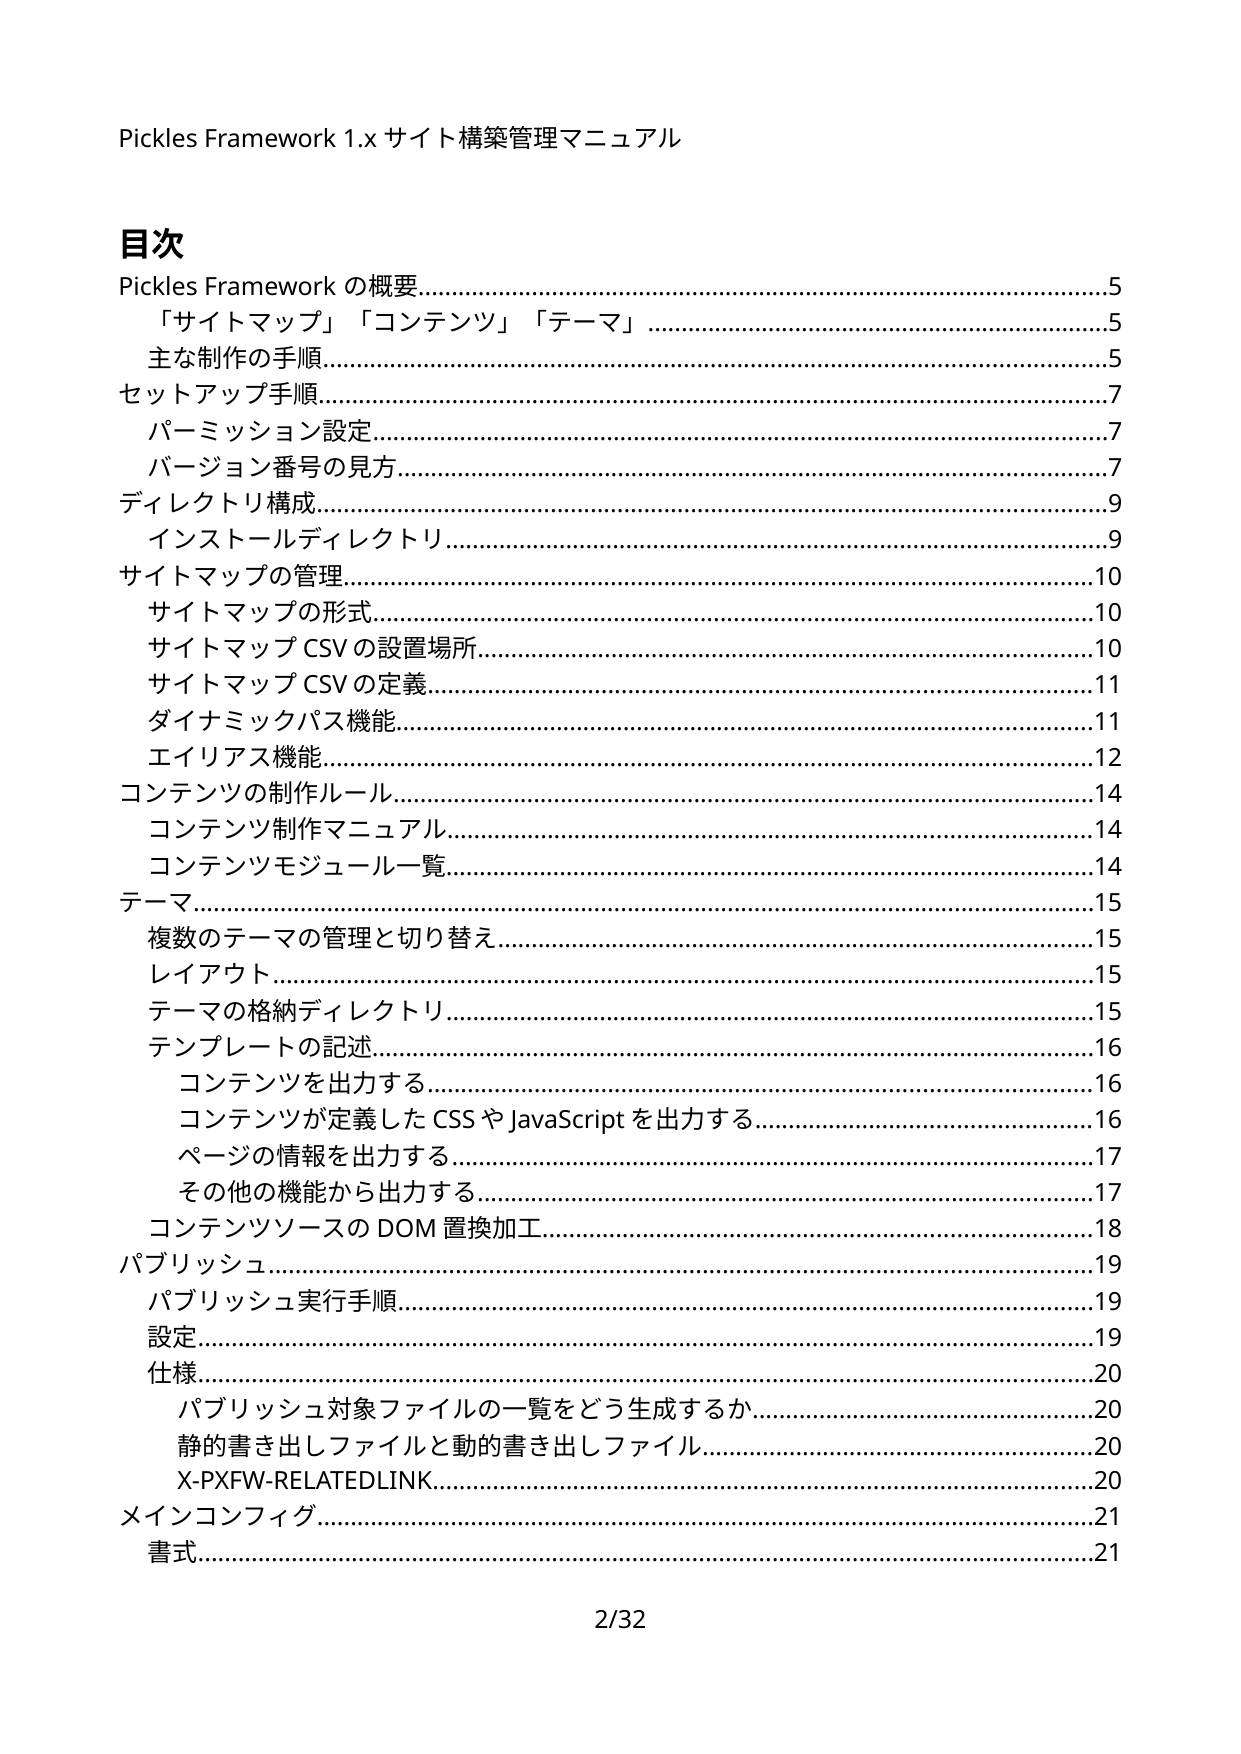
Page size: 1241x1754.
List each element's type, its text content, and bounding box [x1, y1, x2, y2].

text テーマ 15 [118, 882, 1122, 919]
text 静的書き出しファイルと動的書き出しファイル 20 [177, 1426, 1122, 1462]
subtitle 目次 [118, 218, 1122, 266]
text サイトマップの管理 10 [118, 556, 1122, 592]
text コンテンツモジュール一覧 14 [148, 846, 1122, 882]
text テンプレートの記述 16 [148, 1027, 1122, 1064]
text サイトマップの形式 10 [148, 592, 1122, 629]
text 設定 19 [148, 1317, 1122, 1354]
text エイリアス機能 12 [148, 737, 1122, 774]
text メインコンフィグ 21 [118, 1496, 1122, 1533]
text サイトマップCSVの定義 11 [148, 665, 1122, 701]
text バージョン番号の見方 7 [148, 447, 1122, 484]
text 主な制作の手順 5 [148, 339, 1122, 375]
text ダイナミックパス機能 11 [148, 701, 1122, 737]
text コンテンツソースのDOM置換加工 18 [148, 1209, 1122, 1245]
text 書式 21 [148, 1533, 1122, 1569]
text コンテンツを出力する 16 [177, 1064, 1122, 1100]
text X-PXFW-RELATEDLINK 20 [177, 1462, 1122, 1496]
text ページの情報を出力する 17 [177, 1136, 1122, 1172]
text その他の機能から出力する 17 [177, 1172, 1122, 1209]
text インストールディレクトリ 9 [148, 520, 1122, 556]
text コンテンツの制作ルール 14 [118, 774, 1122, 810]
text パブリッシュ実行手順 19 [148, 1281, 1122, 1317]
text テーマの格納ディレクトリ 15 [148, 991, 1122, 1027]
text コンテンツが定義したCSSやJavaScriptを出力する 16 [177, 1100, 1122, 1136]
text サイトマップCSVの設置場所 10 [148, 629, 1122, 665]
text Pickles Framework の概要 5 [118, 266, 1122, 302]
text 複数のテーマの管理と切り替え 15 [148, 919, 1122, 955]
text 仕様 20 [148, 1354, 1122, 1390]
text コンテンツ制作マニュアル 14 [148, 810, 1122, 846]
text 「サイトマップ」「コンテンツ」「テーマ」 5 [148, 302, 1122, 339]
text パブリッシュ 19 [118, 1245, 1122, 1281]
text セットアップ手順 7 [118, 375, 1122, 411]
text レイアウト 15 [148, 955, 1122, 991]
text パブリッシュ対象ファイルの一覧をどう生成するか 20 [177, 1390, 1122, 1426]
text ディレクトリ構成 9 [118, 484, 1122, 520]
text パーミッション設定 7 [148, 411, 1122, 447]
